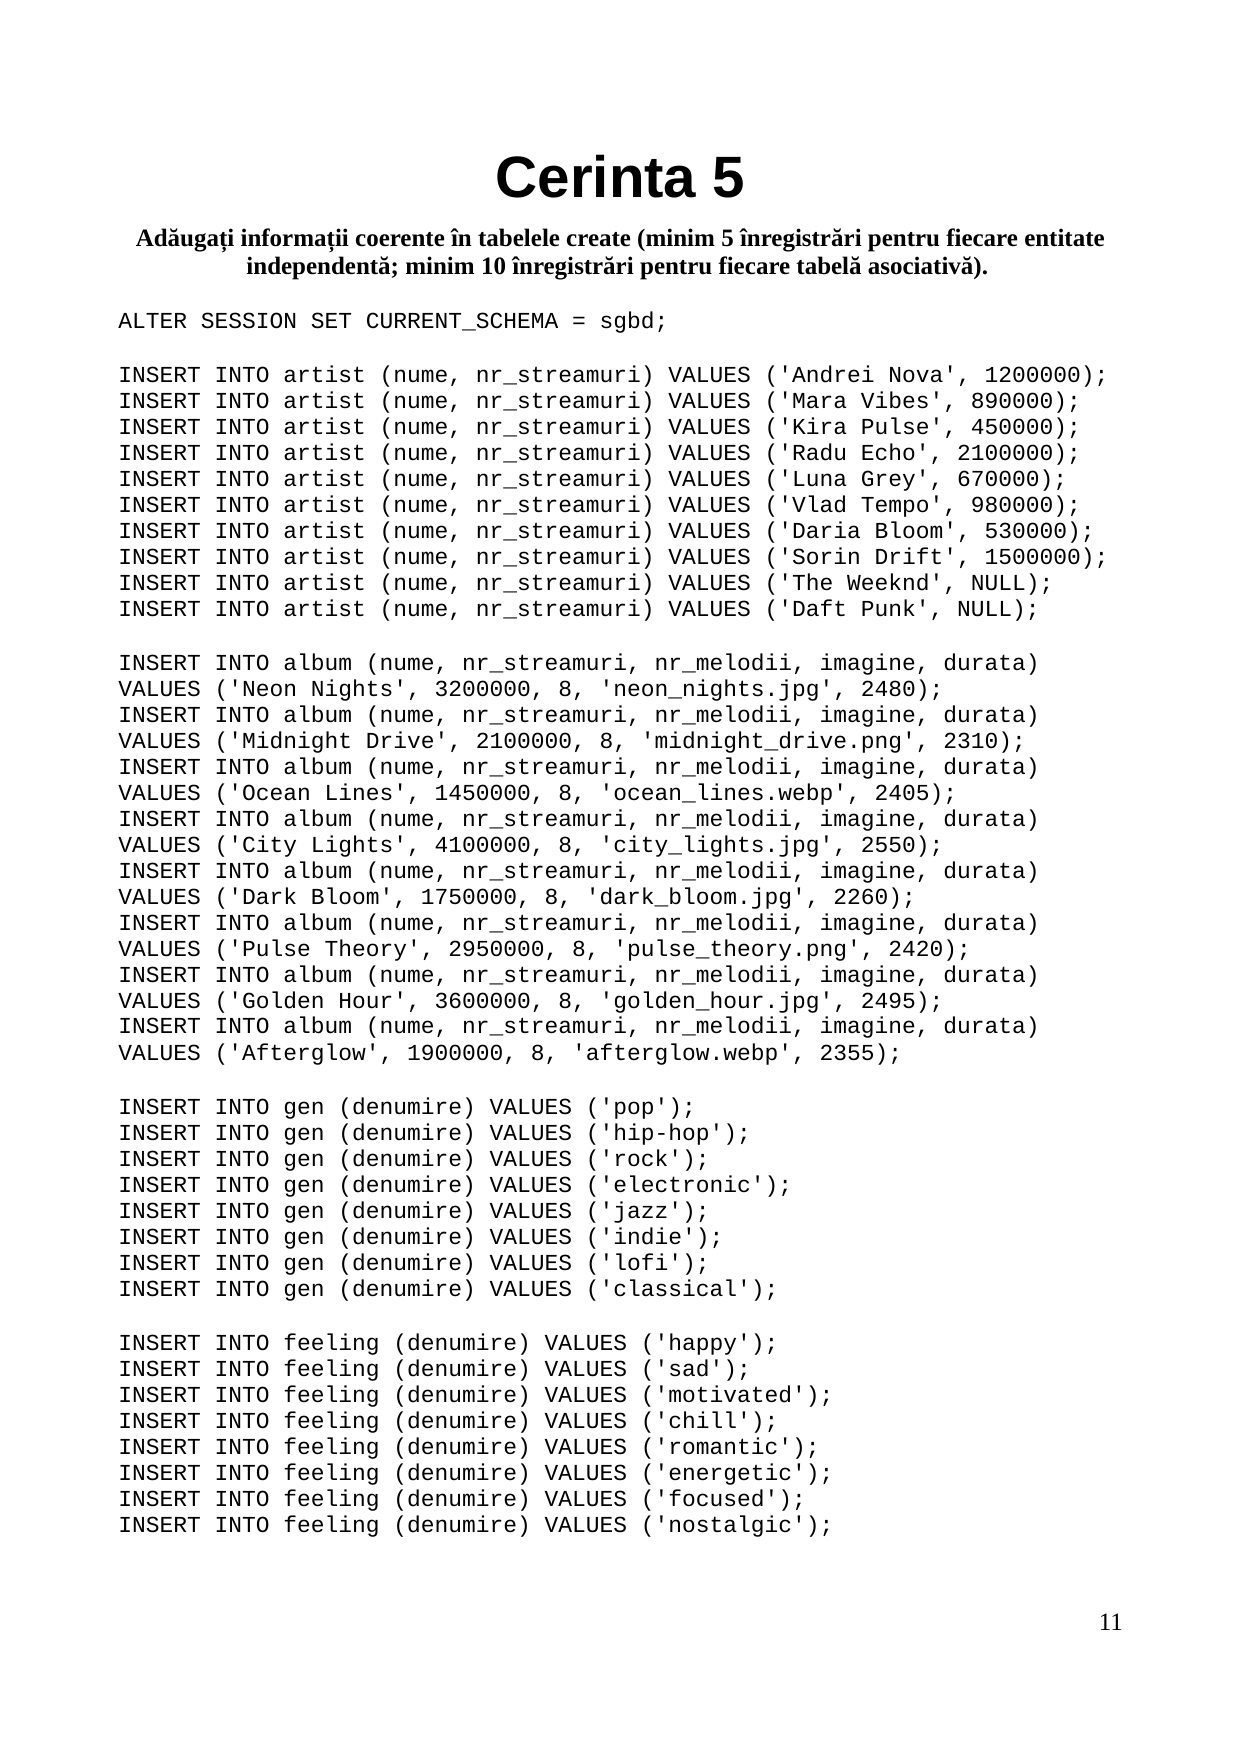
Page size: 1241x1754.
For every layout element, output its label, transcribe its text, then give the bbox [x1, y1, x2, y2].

text INSERT INTO artist (nume, nr_streamuri) VALUES ('Mara Vibes', 890000); [118, 389, 1122, 416]
text INSERT INTO artist (nume, nr_streamuri) VALUES ('Luna Grey', 670000); [118, 467, 1122, 493]
text INSERT INTO feeling (denumire) VALUES ('happy'); [118, 1332, 1122, 1358]
text INSERT INTO feeling (denumire) VALUES ('motivated'); [118, 1384, 1122, 1409]
text INSERT INTO artist (nume, nr_streamuri) VALUES ('Kira Pulse', 450000); [118, 416, 1122, 441]
text ALTER SESSION SET CURRENT_SCHEMA = sgbd; [118, 309, 1122, 335]
text INSERT INTO feeling (denumire) VALUES ('romantic'); [118, 1436, 1122, 1461]
text INSERT INTO album (nume, nr_streamuri, nr_melodii, imagine, durata) VALUES ('Golden Hour', 3600000, 8, 'golden_hour.jpg', 2495); [118, 963, 1122, 1015]
text INSERT INTO feeling (denumire) VALUES ('sad'); [118, 1358, 1122, 1384]
text INSERT INTO artist (nume, nr_streamuri) VALUES ('Daft Punk', NULL); [118, 597, 1122, 623]
text INSERT INTO artist (nume, nr_streamuri) VALUES ('Andrei Nova', 1200000); [118, 364, 1122, 389]
text INSERT INTO feeling (denumire) VALUES ('nostalgic'); [118, 1513, 1122, 1539]
text INSERT INTO feeling (denumire) VALUES ('energetic'); [118, 1461, 1122, 1487]
text INSERT INTO artist (nume, nr_streamuri) VALUES ('Radu Echo', 2100000); [118, 441, 1122, 467]
text INSERT INTO artist (nume, nr_streamuri) VALUES ('The Weeknd', NULL); [118, 571, 1122, 597]
text INSERT INTO album (nume, nr_streamuri, nr_melodii, imagine, durata) VALUES ('Neon Nights', 3200000, 8, 'neon_nights.jpg', 2480); [118, 652, 1122, 704]
text INSERT INTO gen (denumire) VALUES ('lofi'); [118, 1251, 1122, 1277]
text INSERT INTO album (nume, nr_streamuri, nr_melodii, imagine, durata) VALUES ('Dark Bloom', 1750000, 8, 'dark_bloom.jpg', 2260); [118, 859, 1122, 911]
text INSERT INTO gen (denumire) VALUES ('hip-hop'); [118, 1121, 1122, 1147]
text INSERT INTO artist (nume, nr_streamuri) VALUES ('Sorin Drift', 1500000); [118, 545, 1122, 571]
text INSERT INTO album (nume, nr_streamuri, nr_melodii, imagine, durata) VALUES ('Midnight Drive', 2100000, 8, 'midnight_drive.png', 2310); [118, 704, 1122, 756]
title Cerinta 5 [118, 143, 1122, 210]
text INSERT INTO gen (denumire) VALUES ('electronic'); [118, 1173, 1122, 1199]
text INSERT INTO feeling (denumire) VALUES ('focused'); [118, 1487, 1122, 1513]
text INSERT INTO album (nume, nr_streamuri, nr_melodii, imagine, durata) VALUES ('Pulse Theory', 2950000, 8, 'pulse_theory.png', 2420); [118, 911, 1122, 963]
text INSERT INTO gen (denumire) VALUES ('indie'); [118, 1225, 1122, 1251]
text INSERT INTO gen (denumire) VALUES ('jazz'); [118, 1199, 1122, 1225]
text INSERT INTO album (nume, nr_streamuri, nr_melodii, imagine, durata) VALUES ('Ocean Lines', 1450000, 8, 'ocean_lines.webp', 2405); [118, 756, 1122, 807]
text Adăugați informații coerente în tabelele create (minim 5 înregistrări pentru fiecare entitate independentă; minim 10 înregistrări pentru fiecare tabelă asociativă). [118, 223, 1122, 280]
text INSERT INTO artist (nume, nr_streamuri) VALUES ('Daria Bloom', 530000); [118, 519, 1122, 545]
text INSERT INTO artist (nume, nr_streamuri) VALUES ('Vlad Tempo', 980000); [118, 493, 1122, 519]
text INSERT INTO album (nume, nr_streamuri, nr_melodii, imagine, durata) VALUES ('City Lights', 4100000, 8, 'city_lights.jpg', 2550); [118, 807, 1122, 859]
text INSERT INTO gen (denumire) VALUES ('classical'); [118, 1277, 1122, 1303]
text INSERT INTO gen (denumire) VALUES ('rock'); [118, 1147, 1122, 1173]
text INSERT INTO gen (denumire) VALUES ('pop'); [118, 1096, 1122, 1121]
text INSERT INTO album (nume, nr_streamuri, nr_melodii, imagine, durata) VALUES ('Afterglow', 1900000, 8, 'afterglow.webp', 2355); [118, 1015, 1122, 1067]
text INSERT INTO feeling (denumire) VALUES ('chill'); [118, 1409, 1122, 1436]
